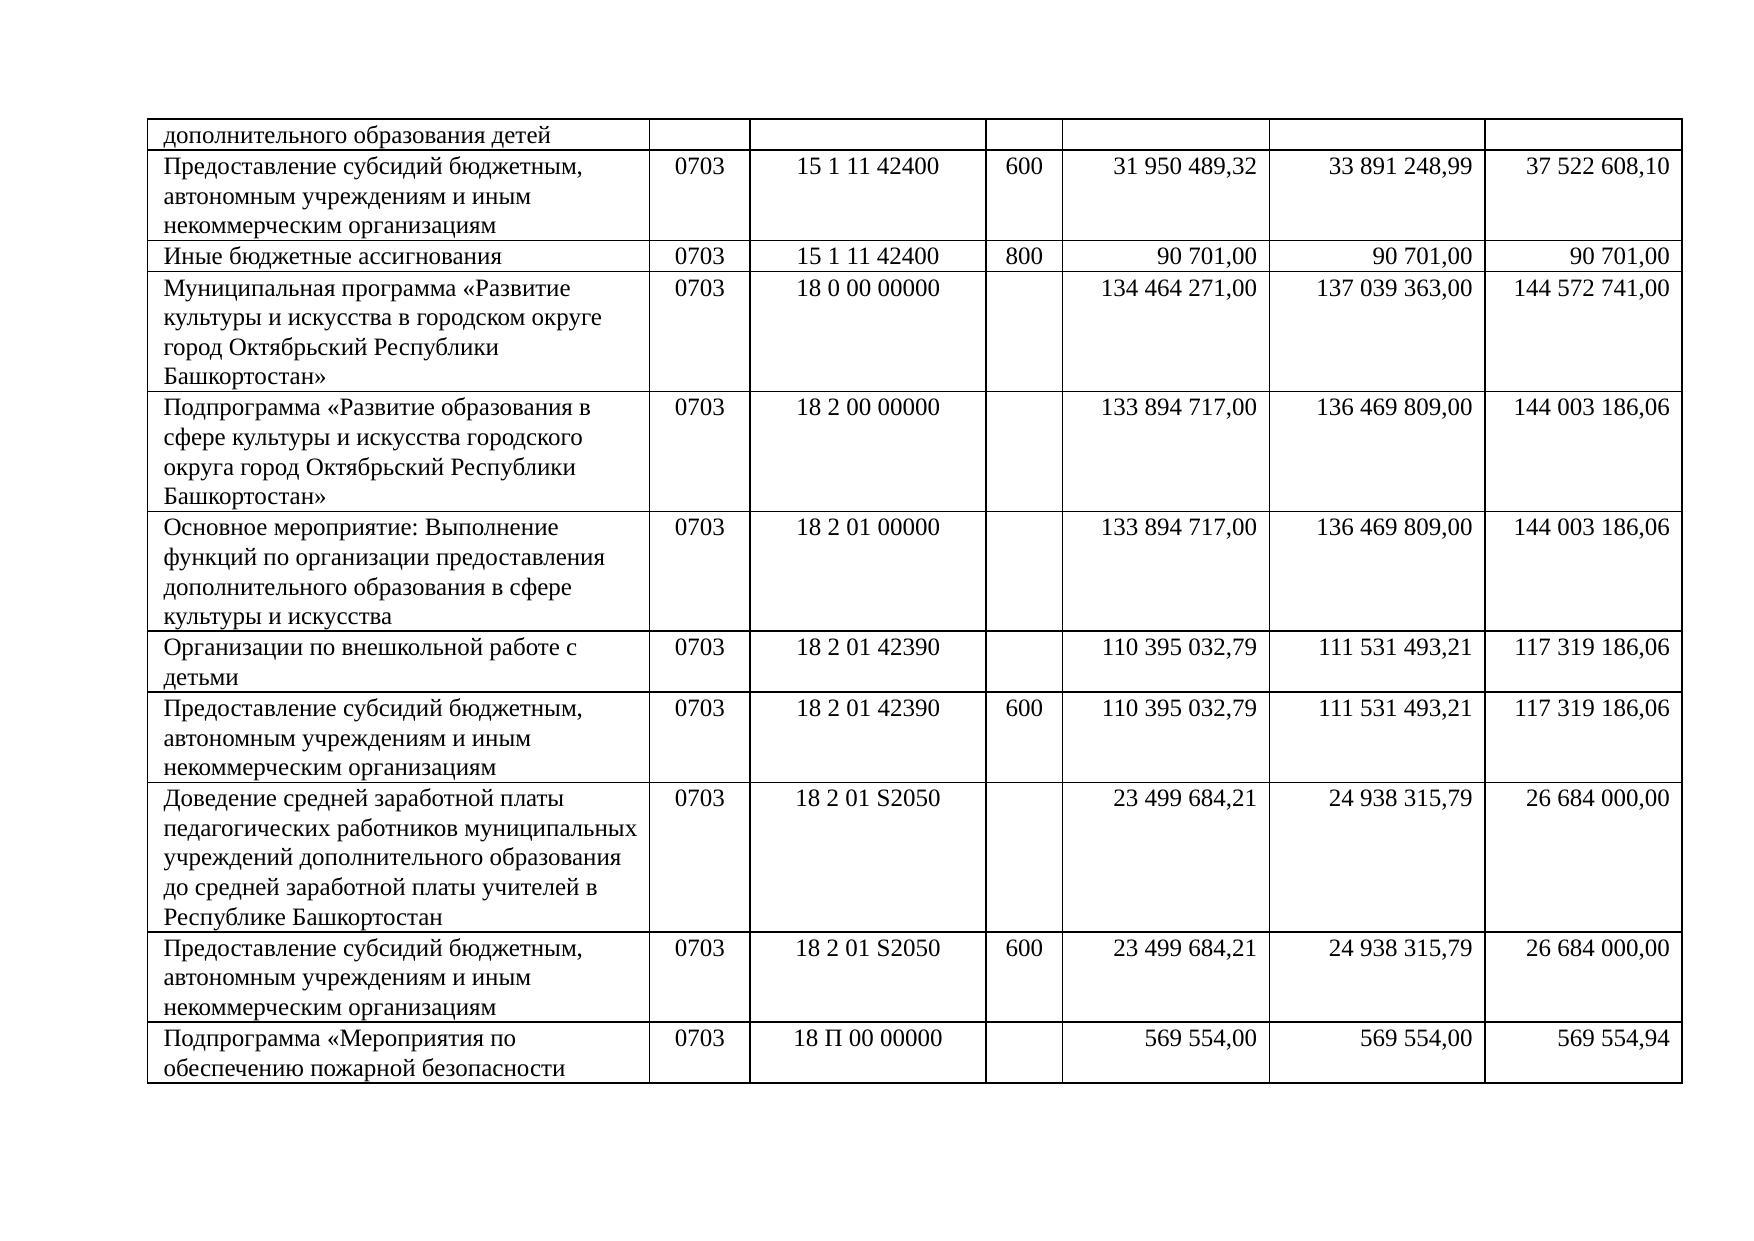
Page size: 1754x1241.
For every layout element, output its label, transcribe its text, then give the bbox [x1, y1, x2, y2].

table_cell 0703 [650, 512, 749, 630]
table_cell 144 572 741,00 [1486, 272, 1681, 391]
table_cell Предоставление субсидий бюджетным, автономным учреждениям и иным некоммерческим организациям [148, 151, 649, 239]
table_cell дополнительного образования детей [148, 120, 649, 149]
table_cell [751, 120, 985, 149]
table_cell [1270, 120, 1484, 149]
table_cell 23 499 684,21 [1063, 783, 1269, 931]
table_cell 111 531 493,21 [1270, 693, 1484, 781]
table_cell Предоставление субсидий бюджетным, автономным учреждениям и иным некоммерческим организациям [148, 933, 649, 1021]
table_cell [987, 632, 1062, 691]
table_cell 144 003 186,06 [1486, 392, 1681, 511]
table_cell 0703 [650, 151, 749, 239]
table_cell 117 319 186,06 [1486, 693, 1681, 781]
table_cell Основное мероприятие: Выполнение функций по организации предоставления дополнительного образования в сфере культуры и искусства [148, 512, 649, 630]
table_cell 15 1 11 42400 [751, 151, 985, 239]
table_cell 600 [987, 151, 1062, 239]
table_cell 569 554,00 [1063, 1023, 1269, 1082]
table_cell 800 [987, 241, 1062, 271]
table_cell 0703 [650, 632, 749, 691]
table_cell 133 894 717,00 [1063, 512, 1269, 630]
table_cell 0703 [650, 272, 749, 391]
table_cell 24 938 315,79 [1270, 783, 1484, 931]
table_cell 18 0 00 00000 [751, 272, 985, 391]
table_cell 144 003 186,06 [1486, 512, 1681, 630]
table_cell 18 2 01 S2050 [751, 783, 985, 931]
table_cell Подпрограмма «Развитие образования в сфере культуры и искусства городского округа город Октябрьский Республики Башкортостан» [148, 392, 649, 511]
table_cell 33 891 248,99 [1270, 151, 1484, 239]
table_cell 133 894 717,00 [1063, 392, 1269, 511]
table_cell 137 039 363,00 [1270, 272, 1484, 391]
table_cell 569 554,00 [1270, 1023, 1484, 1082]
table_cell [987, 512, 1062, 630]
table_cell [1486, 120, 1681, 149]
table_cell 37 522 608,10 [1486, 151, 1681, 239]
table_cell 90 701,00 [1486, 241, 1681, 271]
table_cell 26 684 000,00 [1486, 783, 1681, 931]
table_cell 0703 [650, 392, 749, 511]
table_cell 136 469 809,00 [1270, 392, 1484, 511]
table_cell 0703 [650, 1023, 749, 1082]
table_cell [650, 120, 749, 149]
table_cell 0703 [650, 693, 749, 781]
table_cell 18 2 01 S2050 [751, 933, 985, 1021]
table_cell 0703 [650, 241, 749, 271]
table_cell Подпрограмма «Мероприятия по обеспечению пожарной безопасности [148, 1023, 649, 1082]
table_cell [987, 1023, 1062, 1082]
table_cell 24 938 315,79 [1270, 933, 1484, 1021]
table_cell 0703 [650, 933, 749, 1021]
table_cell 110 395 032,79 [1063, 693, 1269, 781]
table_cell 31 950 489,32 [1063, 151, 1269, 239]
table_cell 600 [987, 933, 1062, 1021]
table_cell 600 [987, 693, 1062, 781]
table_cell 18 2 01 00000 [751, 512, 985, 630]
table_cell 90 701,00 [1270, 241, 1484, 271]
table_cell 90 701,00 [1063, 241, 1269, 271]
table_cell Иные бюджетные ассигнования [148, 241, 649, 271]
table_cell 110 395 032,79 [1063, 632, 1269, 691]
table_cell 117 319 186,06 [1486, 632, 1681, 691]
table_cell [987, 392, 1062, 511]
table_cell [987, 120, 1062, 149]
table_cell Предоставление субсидий бюджетным, автономным учреждениям и иным некоммерческим организациям [148, 693, 649, 781]
table_cell 134 464 271,00 [1063, 272, 1269, 391]
table_cell Муниципальная программа «Развитие культуры и искусства в городском округе город Октябрьский Республики Башкортостан» [148, 272, 649, 391]
table_cell 18 2 01 42390 [751, 693, 985, 781]
table_cell 111 531 493,21 [1270, 632, 1484, 691]
table_cell 0703 [650, 783, 749, 931]
table_cell Доведение средней заработной платы педагогических работников муниципальных учреждений дополнительного образования до средней заработной платы учителей в Республике Башкортостан [148, 783, 649, 931]
table_cell Организации по внешкольной работе с детьми [148, 632, 649, 691]
table_cell 23 499 684,21 [1063, 933, 1269, 1021]
table_cell 18 2 00 00000 [751, 392, 985, 511]
table_cell 15 1 11 42400 [751, 241, 985, 271]
table_cell [987, 783, 1062, 931]
table_cell 18 2 01 42390 [751, 632, 985, 691]
table_cell [987, 272, 1062, 391]
table_cell 26 684 000,00 [1486, 933, 1681, 1021]
table_cell [1063, 120, 1269, 149]
table_cell 136 469 809,00 [1270, 512, 1484, 630]
table_cell 569 554,94 [1486, 1023, 1681, 1082]
table_cell 18 П 00 00000 [751, 1023, 985, 1082]
